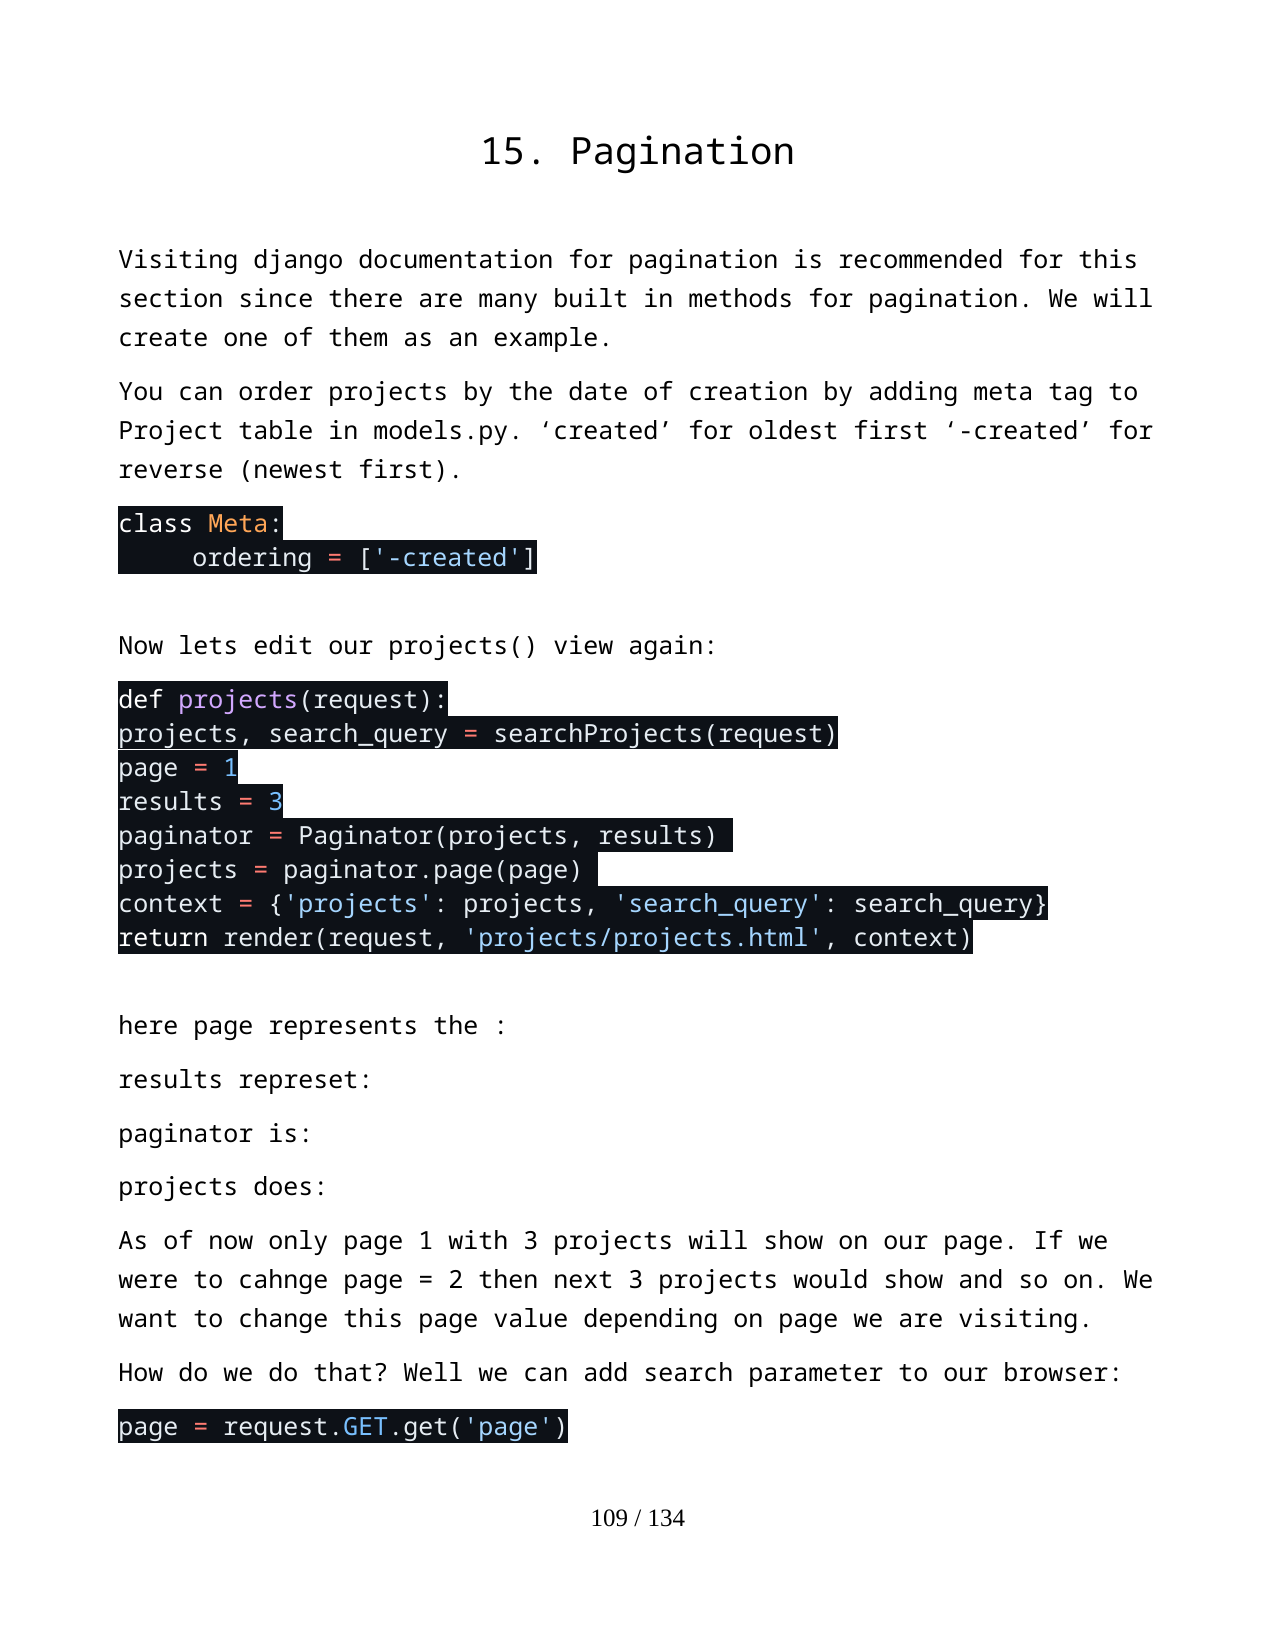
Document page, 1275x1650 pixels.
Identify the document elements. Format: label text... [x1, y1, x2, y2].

text How do we do that? Well we can add search parameter to our browser: [118, 1355, 1157, 1389]
text page = request.GET.get('page') [118, 1408, 1157, 1443]
text projects, search_query = searchProjects(request) [118, 716, 1157, 749]
text here page represents the : [118, 1008, 1157, 1042]
text paginator = Paginator(projects, results) [118, 818, 1157, 852]
text projects does: [118, 1169, 1157, 1203]
text page = 1 [118, 749, 1157, 784]
subtitle 15. Pagination [118, 124, 1157, 175]
text def projects(request): [118, 681, 1157, 716]
text ordering = ['-created'] [118, 540, 1157, 574]
text Now lets edit our projects() view again: [118, 628, 1157, 662]
text class Meta: [118, 506, 1157, 540]
text results represet: [118, 1061, 1157, 1096]
text context = {'projects': projects, 'search_query': search_query} [118, 886, 1157, 920]
text You can order projects by the date of creation by adding meta tag to Project table in models.py. ‘created’ for oldest first ‘-created’ for reverse (newest first). [118, 374, 1157, 486]
text Visiting django documentation for pagination is recommended for this section since there are many built in methods for pagination. We will create one of them as an example. [118, 242, 1157, 354]
text paginator is: [118, 1115, 1157, 1149]
text As of now only page 1 with 3 projects will show on our page. If we were to cahnge page = 2 then next 3 projects would show and so on. We want to change this page value depending on page we are visiting. [118, 1223, 1157, 1335]
text return render(request, 'projects/projects.html', context) [118, 920, 1157, 954]
text projects = paginator.page(page) [118, 852, 1157, 886]
text results = 3 [118, 784, 1157, 818]
